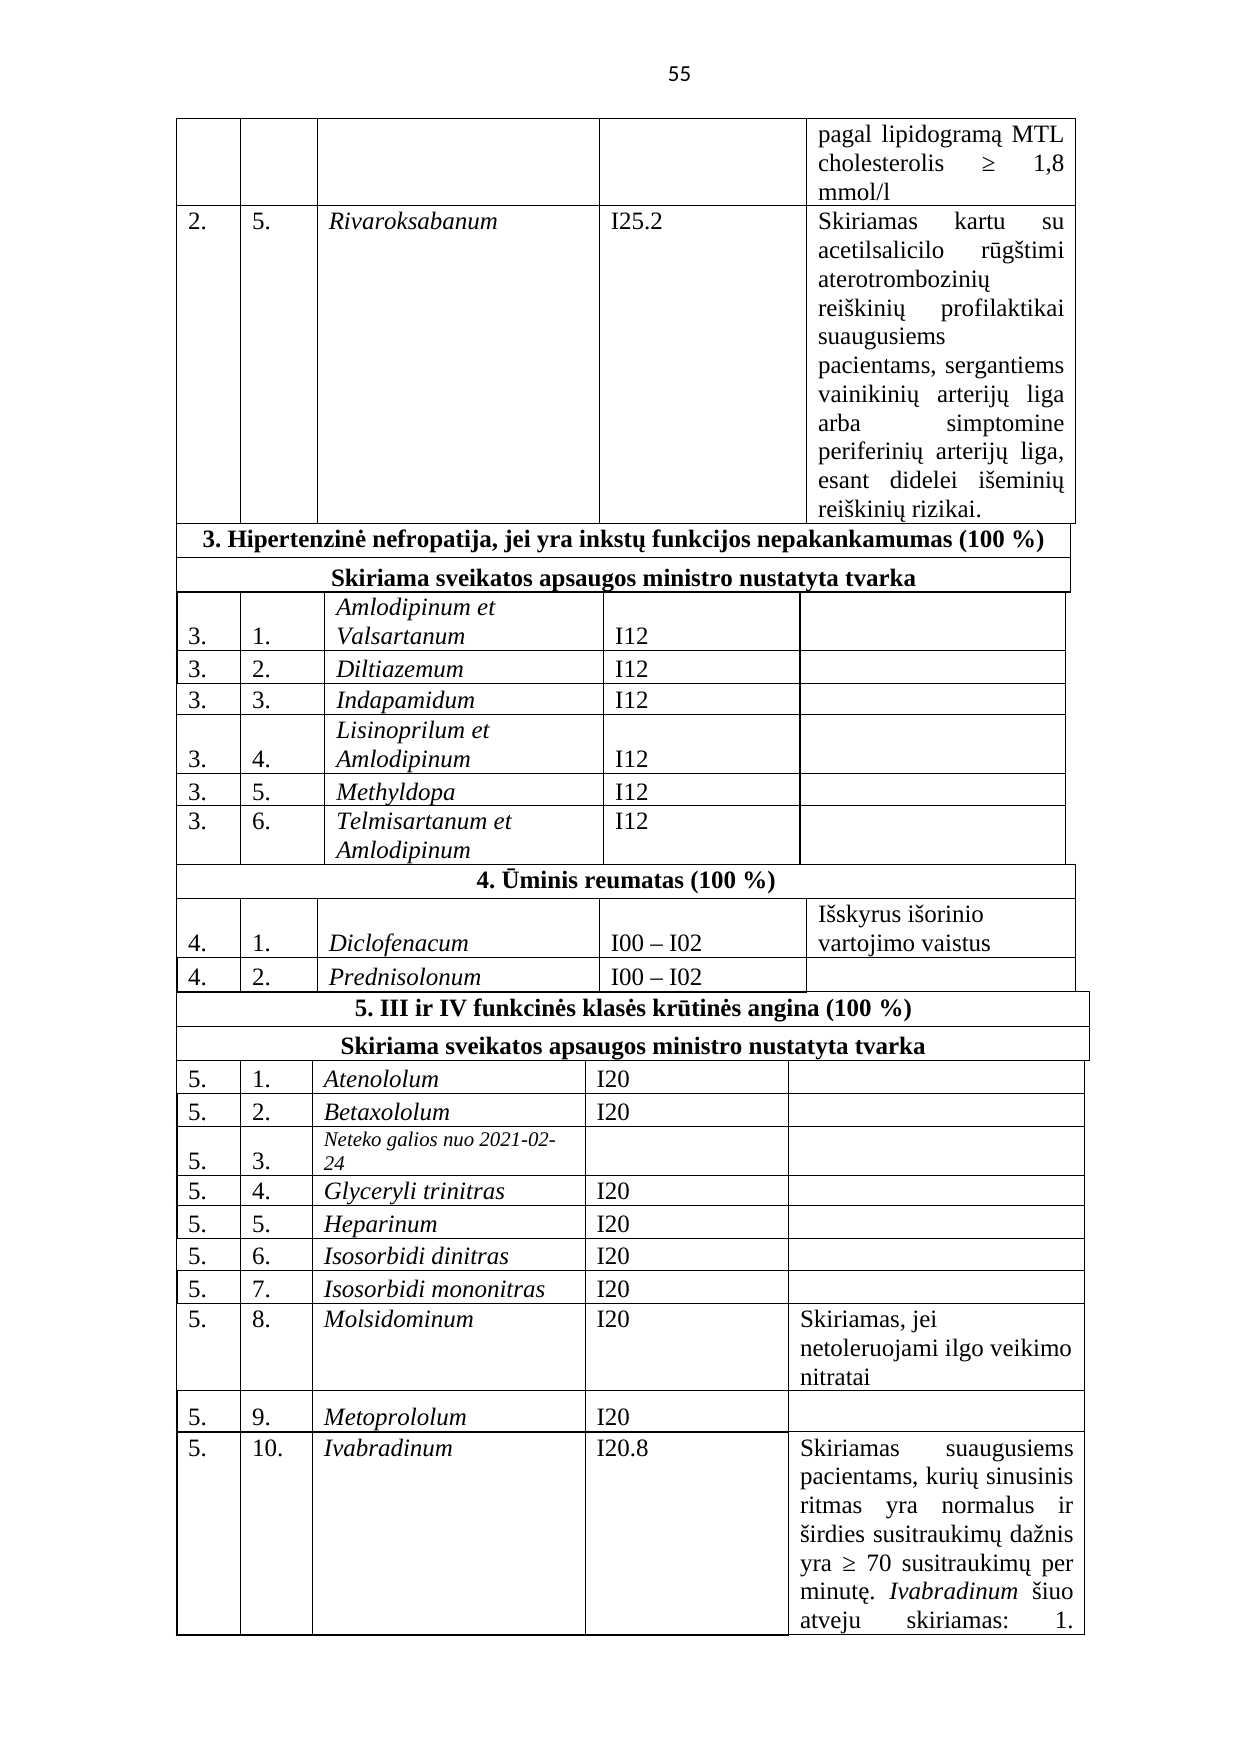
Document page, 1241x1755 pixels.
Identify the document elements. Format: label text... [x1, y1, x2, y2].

table_cell [1094, 991, 1099, 1026]
table_cell [1110, 1238, 1123, 1270]
table_cell 3. [177, 715, 240, 773]
table_cell [1110, 773, 1123, 805]
table_cell [1100, 898, 1104, 957]
table_cell Isosorbidi dinitras [313, 1239, 585, 1270]
table_cell [1080, 773, 1085, 805]
table_cell [1076, 714, 1080, 773]
table_cell [1085, 1303, 1089, 1390]
table_cell [1085, 591, 1089, 650]
table_cell [1085, 957, 1089, 991]
table_cell Rivaroksabanum [318, 206, 599, 523]
table_cell [807, 958, 1075, 991]
table_cell I20 [586, 1271, 788, 1303]
table_cell [1094, 557, 1099, 591]
table_cell [1085, 1270, 1089, 1303]
table_cell Metoprololum [313, 1391, 585, 1431]
table_cell [1090, 957, 1094, 991]
table_cell Heparinum [313, 1206, 585, 1237]
table_cell Betaxololum [313, 1094, 585, 1126]
table_cell [1104, 1026, 1110, 1060]
table_cell [241, 119, 317, 205]
table_cell [1100, 1431, 1104, 1634]
table_cell [1094, 1093, 1099, 1126]
table_cell 2. [241, 1094, 312, 1126]
table_cell [1110, 1390, 1123, 1431]
table_cell [1104, 1390, 1110, 1431]
table_cell 5. [178, 1094, 240, 1126]
table_cell [1094, 773, 1099, 805]
table_cell 3. Hipertenzinė nefropatija, jei yra inkstų funkcijos nepakankamumas (100 %) [177, 524, 1070, 557]
table_cell [1094, 1390, 1099, 1431]
table_cell I20 [586, 1206, 788, 1237]
table_cell [1094, 957, 1099, 991]
table_cell [1094, 1238, 1099, 1270]
table_cell [1090, 1093, 1094, 1126]
table_cell 5. [241, 774, 324, 805]
table_cell [1100, 1126, 1104, 1175]
table_cell [1100, 714, 1104, 773]
table_cell [1085, 898, 1089, 957]
table_cell [1085, 118, 1089, 205]
table_cell [1090, 650, 1094, 683]
table_cell I12 [604, 651, 799, 683]
table_cell [1104, 683, 1110, 714]
table_cell [1080, 714, 1085, 773]
table_cell I12 [604, 684, 799, 714]
table_cell [1100, 1093, 1104, 1126]
table_cell I12 [604, 774, 799, 805]
table_cell [1085, 1093, 1089, 1126]
table_cell 7. [241, 1271, 312, 1303]
table_cell [1066, 593, 1070, 650]
table_cell [1094, 523, 1099, 557]
table_cell [1085, 805, 1089, 864]
table_cell [1076, 805, 1080, 864]
table_cell Ivabradinum [313, 1433, 585, 1634]
table_cell [1085, 205, 1089, 523]
table_cell Skiriama sveikatos apsaugos ministro nustatyta tvarka [177, 1027, 1089, 1060]
table_cell [1100, 1270, 1104, 1303]
table_cell Methyldopa [325, 774, 603, 805]
table_cell [1085, 650, 1089, 683]
table_cell 2. [177, 206, 240, 523]
table_cell [1110, 1205, 1123, 1237]
table_cell 4. [241, 715, 324, 773]
table_cell [1070, 805, 1076, 864]
table_cell [1085, 1205, 1089, 1237]
table_cell [1080, 557, 1085, 591]
table_cell [1094, 1060, 1099, 1093]
table_cell [1110, 1270, 1123, 1303]
table_cell I00 – I02 [600, 899, 806, 957]
table_cell [1110, 991, 1123, 1026]
table_cell [1104, 557, 1110, 591]
table_cell [1080, 805, 1085, 864]
table_cell [1066, 714, 1070, 773]
table_cell [1094, 591, 1099, 650]
table_cell [1094, 1126, 1099, 1175]
table_cell [1110, 714, 1123, 773]
table_cell [1104, 1303, 1110, 1390]
table_cell [1094, 714, 1099, 773]
table_cell 5. [177, 1061, 240, 1093]
table_cell 2. [241, 651, 324, 683]
table_cell [1094, 650, 1099, 683]
table_cell [1104, 864, 1110, 898]
table_cell [1076, 864, 1080, 898]
table_cell [1100, 591, 1104, 650]
table_cell [1090, 991, 1094, 1026]
table_cell [1100, 523, 1104, 557]
table_cell [1085, 1390, 1089, 1431]
table_cell Indapamidum [325, 684, 603, 714]
table_cell 3. [177, 684, 240, 714]
table_cell [1110, 523, 1123, 557]
table_cell [1100, 957, 1104, 991]
table_cell [318, 119, 599, 205]
table_cell 5. [178, 1206, 240, 1237]
table_cell 5. III ir IV funkcinės klasės krūtinės angina (100 %) [177, 992, 1089, 1026]
table_cell [1104, 205, 1110, 523]
table_cell [1085, 714, 1089, 773]
table_cell 1. [241, 1061, 312, 1093]
table_cell [1104, 1431, 1110, 1634]
table_cell [1090, 898, 1094, 957]
table_cell [1080, 864, 1085, 898]
table_cell [1104, 1238, 1110, 1270]
table_cell I12 [604, 806, 799, 864]
table_cell Atenololum [313, 1061, 585, 1093]
table_cell [789, 1271, 1084, 1303]
table_cell 3. [177, 774, 240, 805]
table_cell [1090, 557, 1094, 591]
table_cell 5. [177, 1239, 240, 1270]
table_cell 5. [241, 206, 317, 523]
table_cell 5. [241, 1206, 312, 1237]
table_cell [1110, 1026, 1123, 1060]
table_cell [1090, 1238, 1094, 1270]
table_cell 4. [177, 899, 240, 957]
table_cell [1090, 591, 1094, 650]
table_cell 1. [241, 593, 324, 650]
table_cell [1100, 683, 1104, 714]
table_cell I20 [586, 1239, 788, 1270]
table_cell Lisinoprilum et Amlodipinum [325, 715, 603, 773]
table_cell [801, 593, 1065, 650]
table_cell [1104, 714, 1110, 773]
table_cell 9. [241, 1391, 312, 1431]
table_cell [789, 1061, 1084, 1093]
table_cell [1076, 773, 1080, 805]
table_cell [1110, 957, 1123, 991]
table_cell [1110, 864, 1123, 898]
table_cell [789, 1094, 1084, 1126]
table_cell [1104, 1205, 1110, 1237]
table_cell Amlodipinum et Valsartanum [325, 593, 603, 650]
table_cell [1090, 1270, 1094, 1303]
table_cell 5. [178, 1391, 240, 1431]
table_cell 5. [177, 1304, 240, 1390]
table_cell [1090, 1026, 1094, 1060]
table_cell Prednisolonum [318, 958, 599, 991]
table_cell [1094, 1431, 1099, 1634]
table_cell [1110, 683, 1123, 714]
table_cell [1085, 1175, 1089, 1204]
table_cell [1100, 1205, 1104, 1237]
table_cell [1076, 898, 1080, 957]
table_cell I12 [604, 715, 799, 773]
table_cell [1090, 1060, 1094, 1093]
table_cell [1100, 1238, 1104, 1270]
table_cell [1085, 523, 1089, 557]
table_cell 2. [241, 958, 317, 991]
table_cell I20 [586, 1061, 788, 1093]
table_cell [1090, 1126, 1094, 1175]
table_cell [1076, 557, 1080, 591]
table_cell Skiriamas kartu su acetilsalicilo rūgštimi aterotrombozinių reiškinių profilaktikai suaugusiems pacientams, sergantiems vainikinių arterijų liga arba simptomine periferinių arterijų liga, esant didelei išeminių reiškinių rizikai. [807, 206, 1075, 523]
table_cell 6. [241, 1239, 312, 1270]
table_cell 3. [241, 1127, 312, 1175]
table_cell [1076, 683, 1080, 714]
table_cell [789, 1176, 1084, 1204]
table_cell [1076, 118, 1080, 205]
table_cell [1104, 957, 1110, 991]
table_cell [1080, 205, 1085, 523]
table_cell I12 [604, 593, 799, 650]
table_cell [1080, 683, 1085, 714]
table_cell 5. [178, 1433, 240, 1634]
table_cell Glyceryli trinitras [313, 1176, 585, 1204]
table_cell [1104, 1175, 1110, 1204]
table_cell [1080, 898, 1085, 957]
table_cell [1110, 205, 1123, 523]
table_cell [1066, 650, 1070, 683]
table_cell [1085, 1126, 1089, 1175]
table_cell [1110, 1093, 1123, 1126]
table_cell I20 [586, 1391, 788, 1431]
table_cell [1085, 864, 1089, 898]
table_cell [1071, 524, 1076, 557]
table_cell [1090, 805, 1094, 864]
table_cell [1066, 805, 1070, 864]
table_cell 3. [177, 806, 240, 864]
table_cell [1076, 591, 1080, 650]
table_cell Diclofenacum [318, 899, 599, 957]
table_cell Isosorbidi mononitras [313, 1271, 585, 1303]
table_cell [1094, 1026, 1099, 1060]
table_cell [1076, 205, 1080, 523]
table_cell [1104, 991, 1110, 1026]
table_cell [1080, 650, 1085, 683]
table_cell [1100, 1060, 1104, 1093]
table_cell [1085, 1061, 1089, 1093]
table_cell [1070, 591, 1076, 650]
table_cell [1100, 805, 1104, 864]
table_cell [1094, 1270, 1099, 1303]
table_cell [1104, 773, 1110, 805]
table_cell [1100, 1175, 1104, 1204]
table_cell [1094, 205, 1099, 523]
table_cell [1104, 591, 1110, 650]
table_cell [177, 119, 240, 205]
table_cell [1104, 650, 1110, 683]
table_cell [1100, 557, 1104, 591]
table_cell [1066, 683, 1070, 714]
table_cell I25.2 [600, 206, 806, 523]
table_cell [801, 774, 1065, 805]
table_cell I20 [586, 1176, 788, 1204]
table_cell 5. [178, 1127, 240, 1175]
table_cell [1104, 118, 1110, 205]
table_cell [1094, 118, 1099, 205]
table_cell [1110, 1303, 1123, 1390]
table_cell [801, 715, 1065, 773]
table_cell [600, 119, 806, 205]
table_cell [1104, 1060, 1110, 1093]
table_cell [1100, 773, 1104, 805]
table_cell [1094, 1303, 1099, 1390]
table_cell [1085, 1238, 1089, 1270]
table_cell Skiriamas, jei netoleruojami ilgo veikimo nitratai [789, 1304, 1084, 1390]
table_cell [1070, 650, 1076, 683]
table_cell [1090, 683, 1094, 714]
table_cell [1110, 1126, 1123, 1175]
table_cell [1100, 1026, 1104, 1060]
table_cell [1104, 523, 1110, 557]
table_cell [1094, 864, 1099, 898]
table_cell [1104, 805, 1110, 864]
table_cell [1090, 864, 1094, 898]
table_cell [1094, 898, 1099, 957]
table_cell 8. [241, 1304, 312, 1390]
table_cell [1085, 773, 1089, 805]
table_cell [1080, 118, 1085, 205]
table_cell Diltiazemum [325, 651, 603, 683]
table_cell [1080, 957, 1085, 991]
table_cell [1100, 864, 1104, 898]
table_cell [1110, 557, 1123, 591]
table_cell [1094, 805, 1099, 864]
table_cell Skiriamas suaugusiems pacientams, kurių sinusinis ritmas yra normalus ir širdies susitraukimų dažnis yra ≥ 70 susitraukimų per minutę. Ivabradinum šiuo atveju skiriamas: 1. [789, 1432, 1084, 1634]
table_cell [1110, 650, 1123, 683]
table_cell 10. [241, 1433, 312, 1634]
table_cell [1110, 805, 1123, 864]
table_cell [1090, 1175, 1094, 1204]
table_cell [1110, 898, 1123, 957]
table_cell [1110, 1060, 1123, 1093]
table_cell [1090, 714, 1094, 773]
table_cell [801, 651, 1065, 683]
table_cell 4. [178, 958, 240, 991]
table_cell [1085, 683, 1089, 714]
table_cell I00 – I02 [600, 958, 806, 991]
table_cell Molsidominum [313, 1304, 585, 1390]
table_cell [1110, 1175, 1123, 1204]
table_cell 1. [241, 899, 317, 957]
table_cell [1090, 1303, 1094, 1390]
table_cell 4. Ūminis reumatas (100 %) [177, 865, 1075, 898]
table_cell 3. [178, 651, 240, 683]
table_cell Neteko galios nuo 2021-02-24 [313, 1127, 585, 1175]
table_cell [1076, 650, 1080, 683]
table_cell [1090, 773, 1094, 805]
table_cell 6. [241, 806, 324, 864]
table_cell [1100, 650, 1104, 683]
table_cell Telmisartanum et Amlodipinum [325, 806, 603, 864]
table_cell Skiriama sveikatos apsaugos ministro nustatyta tvarka [177, 558, 1070, 591]
table_cell [1104, 898, 1110, 957]
table_cell [1110, 1431, 1123, 1634]
table_cell [1090, 205, 1094, 523]
table_cell [1070, 683, 1076, 714]
table_cell [801, 684, 1065, 714]
table_cell [789, 1239, 1084, 1270]
table_cell [789, 1206, 1084, 1237]
table_cell [1080, 591, 1085, 650]
table_cell [1100, 1303, 1104, 1390]
table_cell [1090, 1390, 1094, 1431]
table_cell [1090, 523, 1094, 557]
table_cell [1094, 1205, 1099, 1237]
table_cell [1085, 557, 1089, 591]
table_cell [1100, 118, 1104, 205]
table_cell I20 [586, 1304, 788, 1390]
table_cell [1070, 714, 1076, 773]
table_cell [1090, 1205, 1094, 1237]
table_cell 3. [241, 684, 324, 714]
table_cell [1104, 1270, 1110, 1303]
table_cell 4. [241, 1176, 312, 1204]
table_cell [1071, 557, 1076, 591]
table_cell [1066, 773, 1070, 805]
table_cell [801, 806, 1065, 864]
table_cell [1110, 118, 1123, 205]
table_cell [1070, 773, 1076, 805]
table_cell [1076, 523, 1080, 557]
table_cell [789, 1391, 1084, 1431]
table_cell [1080, 523, 1085, 557]
table_cell [1085, 1431, 1089, 1634]
table_cell pagal lipidogramą MTL cholesterolis ≥ 1,8 mmol/l [807, 119, 1075, 205]
table_cell I20.8 [586, 1433, 788, 1634]
table_cell [1110, 591, 1123, 650]
table_cell [1100, 1390, 1104, 1431]
table_cell [1094, 1175, 1099, 1204]
table_cell I20 [586, 1094, 788, 1126]
table_cell [1104, 1093, 1110, 1126]
table_cell [1100, 205, 1104, 523]
table_cell [789, 1127, 1084, 1175]
table_cell [1090, 1431, 1094, 1634]
table_cell [586, 1127, 788, 1175]
table_cell [1090, 118, 1094, 205]
table_cell [1104, 1126, 1110, 1175]
table_cell [1076, 957, 1080, 991]
table_cell 5. [178, 1176, 240, 1204]
table_cell 5. [178, 1271, 240, 1303]
table_cell Išskyrus išorinio vartojimo vaistus [807, 899, 1075, 957]
table_cell [1100, 991, 1104, 1026]
table_cell [1094, 683, 1099, 714]
table_cell 3. [178, 593, 240, 650]
